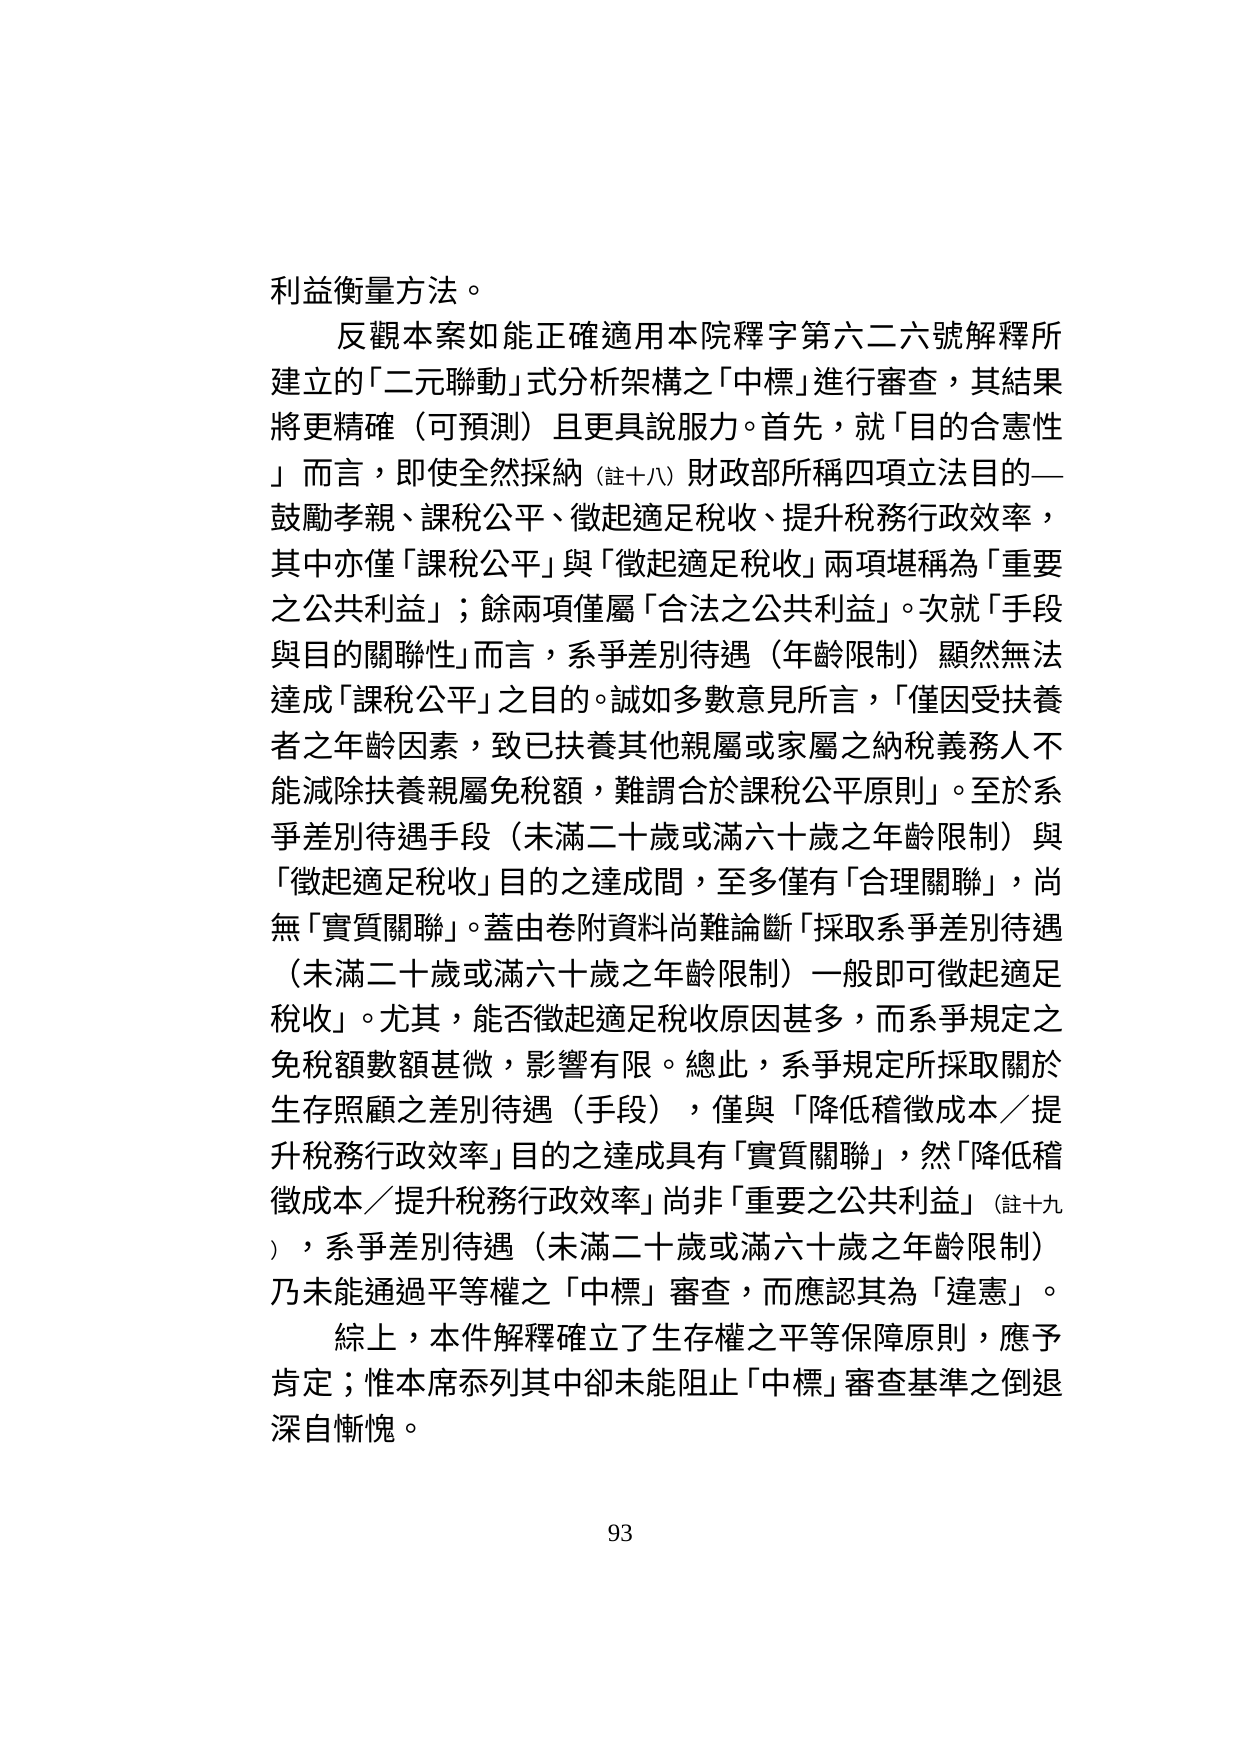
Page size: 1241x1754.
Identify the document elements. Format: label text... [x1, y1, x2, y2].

text 反觀本案如能正確適用本院釋字第六二六號解釋所建立的「二元聯動」式分析架構之「中標」進行審查，其結果將更精確（可預測）且更具說服力。首先，就「目的合憲性」而言，即使全然採納（註十八）財政部所稱四項立法目的—鼓勵孝親、課稅公平、徵起適足稅收、提升稅務行政效率，其中亦僅「課稅公平」與「徵起適足稅收」兩項堪稱為「重要之公共利益」；餘兩項僅屬「合法之公共利益」。次就「手段與目的關聯性」而言，系爭差別待遇（年齡限制）顯然無法達成「課稅公平」之目的。誠如多數意見所言，「僅因受扶養者之年齡因素，致已扶養其他親屬或家屬之納稅義務人不能減除扶養親屬免稅額，難謂合於課稅公平原則」。至於系爭差別待遇手段（未滿二十歲或滿六十歲之年齡限制）與「徵起適足稅收」目的之達成間，至多僅有「合理關聯」，尚無「實質關聯」。蓋由卷附資料尚難論斷「採取系爭差別待遇（未滿二十歲或滿六十歲之年齡限制）一般即可徵起適足稅收」。尤其，能否徵起適足稅收原因甚多，而系爭規定之免稅額數額甚微，影響有限。總此，系爭規定所採取關於生存照顧之差別待遇（手段），僅與「降低稽徵成本／提升稅務行政效率」目的之達成具有「實質關聯」，然「降低稽徵成本／提升稅務行政效率」尚非「重要之公共利益」（註十九），系爭差別待遇（未滿二十歲或滿六十歲之年齡限制）乃未能通過平等權之「中標」審查，而應認其為「違憲」。 [271, 311, 1063, 1313]
text 利益衡量方法。 [271, 266, 1063, 311]
text 綜上，本件解釋確立了生存權之平等保障原則，應予肯定；惟本席忝列其中卻未能阻止「中標」審查基準之倒退，深自慚愧。 [271, 1313, 1063, 1449]
